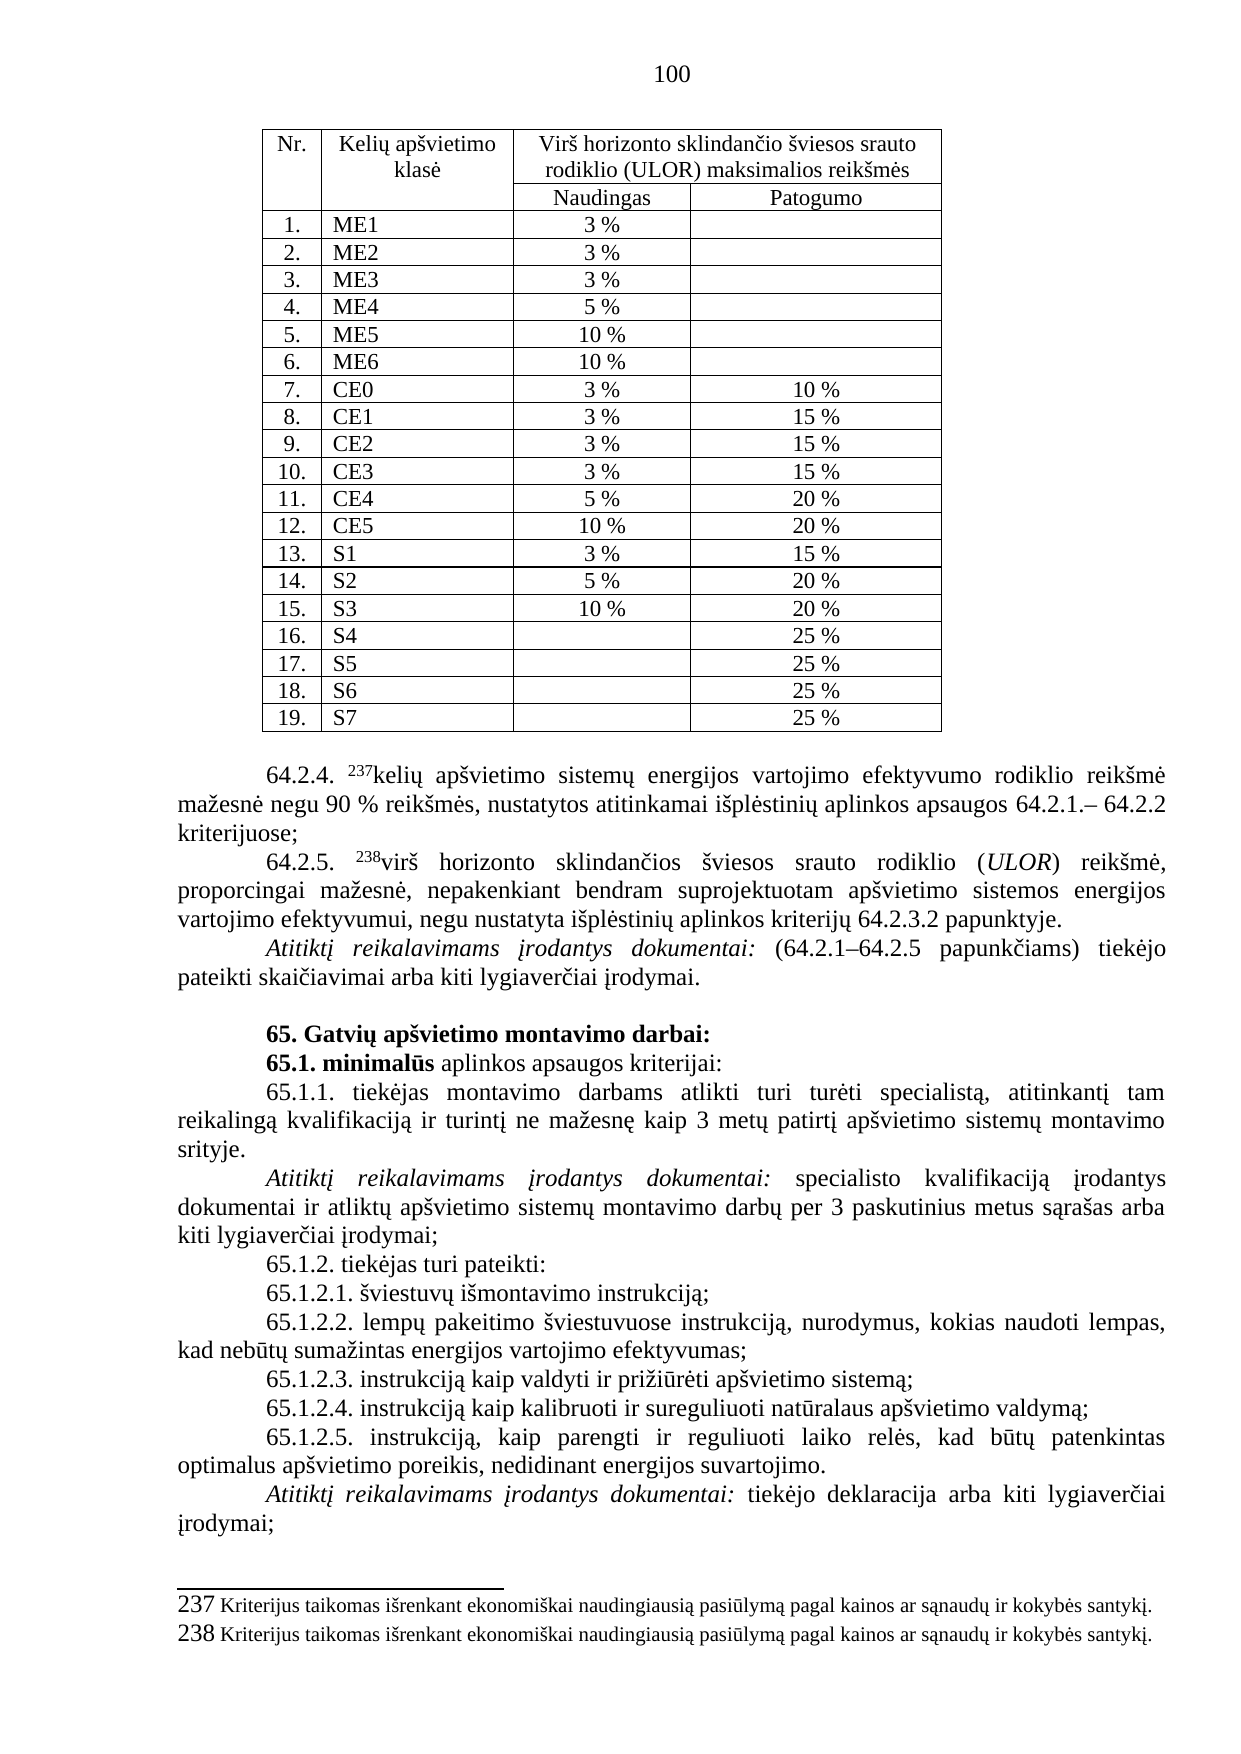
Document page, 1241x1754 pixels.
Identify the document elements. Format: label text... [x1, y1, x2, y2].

table_header Nr. [263, 130, 321, 210]
table_cell 15 % [691, 458, 941, 484]
table_cell 25 % [691, 650, 941, 676]
table_cell 10 % [514, 513, 690, 539]
table_cell ME4 [322, 294, 513, 320]
table_cell 10 % [514, 321, 690, 347]
table_cell 9. [263, 430, 321, 457]
table_cell 3 % [514, 266, 690, 292]
table_cell [691, 321, 941, 347]
text 65.1.2.5. instrukciją, kaip parengti ir reguliuoti laiko relės, kad būtų patenkintas optimalus apšvietimo poreikis, nedidinant energijos suvartojimo. [177, 1422, 1166, 1479]
table_cell [691, 348, 941, 374]
subtitle 65. Gatvių apšvietimo montavimo darbai: [177, 1019, 1166, 1048]
table_cell 15 % [691, 430, 941, 457]
table_cell [691, 239, 941, 265]
table_cell [514, 677, 690, 703]
table_header Kelių apšvietimo klasė [322, 130, 513, 210]
table_cell 13. [263, 540, 321, 566]
table_cell 18. [263, 677, 321, 703]
table_cell 16. [263, 622, 321, 648]
text 64.2.4. kelių apšvietimo sistemų energijos vartojimo efektyvumo rodiklio reikšmė mažesnė negu 90 % reikšmės, nustatytos atitinkamai išplėstinių aplinkos apsaugos 64.2.1.– 64.2.2 kriterijuose; [177, 761, 1166, 847]
table_cell S7 [322, 704, 513, 731]
text Atitiktį reikalavimams įrodantys dokumentai: specialisto kvalifikaciją įrodantys dokumentai ir atliktų apšvietimo sistemų montavimo darbų per 3 paskutinius metus sąrašas arba kiti lygiaverčiai įrodymai; [177, 1163, 1166, 1249]
table_cell ME5 [322, 321, 513, 347]
table_cell 3 % [514, 540, 690, 566]
text 65.1. minimalūs aplinkos apsaugos kriterijai: [177, 1048, 1166, 1077]
table_cell 20 % [691, 568, 941, 594]
table_cell 12. [263, 513, 321, 539]
table_cell S1 [322, 540, 513, 566]
text 64.2.5. virš horizonto sklindančios šviesos srauto rodiklio (ULOR) reikšmė, proporcingai mažesnė, nepakenkiant bendram suprojektuotam apšvietimo sistemos energijos vartojimo efektyvumui, negu nustatyta išplėstinių aplinkos kriterijų 64.2.3.2 papunktyje. [177, 847, 1166, 933]
table_cell 20 % [691, 595, 941, 621]
table_cell CE3 [322, 458, 513, 484]
table_cell 3 % [514, 430, 690, 457]
table_cell 1. [263, 211, 321, 238]
table_cell ME1 [322, 211, 513, 238]
table_cell [514, 650, 690, 676]
table_cell 3 % [514, 458, 690, 484]
table_cell S3 [322, 595, 513, 621]
table_cell 10 % [514, 595, 690, 621]
table_cell 3. [263, 266, 321, 292]
table_cell 5. [263, 321, 321, 347]
table_cell 6. [263, 348, 321, 374]
text 65.1.1. tiekėjas montavimo darbams atlikti turi turėti specialistą, atitinkantį tam reikalingą kvalifikaciją ir turintį ne mažesnę kaip 3 metų patirtį apšvietimo sistemų montavimo srityje. [177, 1077, 1166, 1163]
table_cell 14. [263, 568, 321, 594]
table_cell ME6 [322, 348, 513, 374]
table_cell 25 % [691, 622, 941, 648]
table_cell Patogumo [691, 184, 941, 210]
table_cell CE2 [322, 430, 513, 457]
text 65.1.2.1. šviestuvų išmontavimo instrukciją; [177, 1278, 1166, 1307]
table_cell [514, 622, 690, 648]
table_cell 11. [263, 485, 321, 512]
table_cell 10 % [514, 348, 690, 374]
table_cell S4 [322, 622, 513, 648]
table_cell 7. [263, 376, 321, 402]
text 65.1.2.2. lempų pakeitimo šviestuvuose instrukciją, nurodymus, kokias naudoti lempas, kad nebūtų sumažintas energijos vartojimo efektyvumas; [177, 1307, 1166, 1364]
table_cell [691, 294, 941, 320]
table_header Virš horizonto sklindančio šviesos srauto rodiklio (ULOR) maksimalios reikšmės [514, 130, 941, 183]
table_cell 19. [263, 704, 321, 731]
table_cell [691, 266, 941, 292]
table_cell S5 [322, 650, 513, 676]
table_cell 2. [263, 239, 321, 265]
table_cell 3 % [514, 211, 690, 238]
text Atitiktį reikalavimams įrodantys dokumentai: tiekėjo deklaracija arba kiti lygiaverčiai įrodymai; [177, 1479, 1166, 1537]
table_cell 5 % [514, 568, 690, 594]
text Kriterijus taikomas išrenkant ekonomiškai naudingiausią pasiūlymą pagal kainos ar sąnaudų ir kokybės santykį. [177, 1618, 1166, 1646]
text Atitiktį reikalavimams įrodantys dokumentai: (64.2.1–64.2.5 papunkčiams) tiekėjo pateikti skaičiavimai arba kiti lygiaverčiai įrodymai. [177, 933, 1166, 991]
table_cell 15. [263, 595, 321, 621]
table_cell 3 % [514, 403, 690, 429]
table_cell CE1 [322, 403, 513, 429]
table_cell 15 % [691, 540, 941, 566]
table_cell [514, 704, 690, 731]
table_cell ME3 [322, 266, 513, 292]
table_cell 10 % [691, 376, 941, 402]
table_cell 5 % [514, 294, 690, 320]
table_cell ME2 [322, 239, 513, 265]
text Kriterijus taikomas išrenkant ekonomiškai naudingiausią pasiūlymą pagal kainos ar sąnaudų ir kokybės santykį. [177, 1589, 1166, 1618]
table_cell CE4 [322, 485, 513, 512]
table_cell 15 % [691, 403, 941, 429]
table_cell 20 % [691, 513, 941, 539]
table_cell CE0 [322, 376, 513, 402]
table_cell 8. [263, 403, 321, 429]
table_cell S6 [322, 677, 513, 703]
table_cell 3 % [514, 239, 690, 265]
table_cell 17. [263, 650, 321, 676]
table_cell 20 % [691, 485, 941, 512]
table_cell 4. [263, 294, 321, 320]
table_cell Naudingas [514, 184, 690, 210]
table_cell S2 [322, 568, 513, 594]
text 65.1.2. tiekėjas turi pateikti: [177, 1249, 1166, 1278]
table_cell 25 % [691, 704, 941, 731]
table_cell 5 % [514, 485, 690, 512]
text 65.1.2.4. instrukciją kaip kalibruoti ir sureguliuoti natūralaus apšvietimo valdymą; [177, 1393, 1166, 1422]
text 65.1.2.3. instrukciją kaip valdyti ir prižiūrėti apšvietimo sistemą; [177, 1364, 1166, 1393]
table_cell CE5 [322, 513, 513, 539]
table_cell 3 % [514, 376, 690, 402]
table_cell 25 % [691, 677, 941, 703]
table_cell [691, 211, 941, 238]
table_cell 10. [263, 458, 321, 484]
